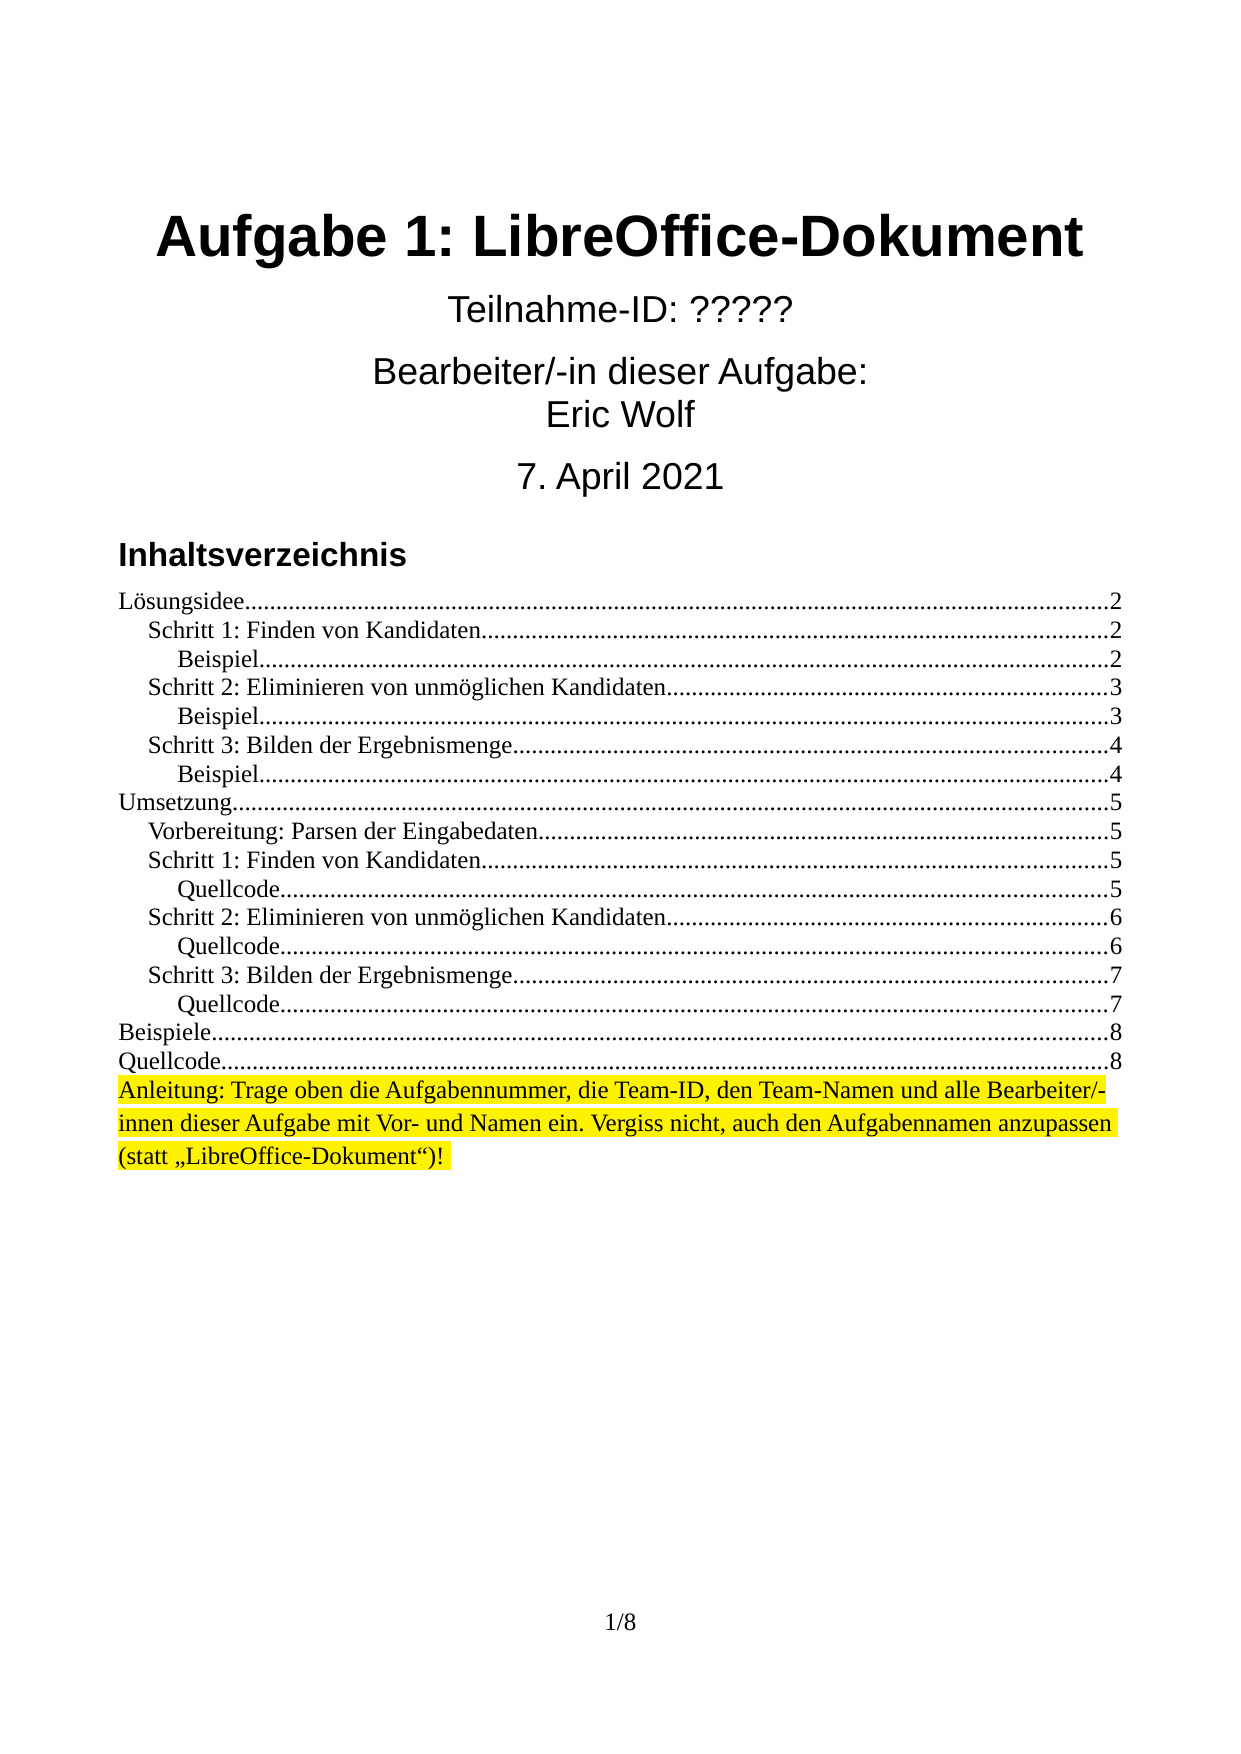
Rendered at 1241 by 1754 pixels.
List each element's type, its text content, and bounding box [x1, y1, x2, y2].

text Beispiel 3 [177, 701, 1122, 730]
text Schritt 2: Eliminieren von unmöglichen Kandidaten 6 [148, 902, 1122, 931]
text Quellcode 6 [177, 931, 1122, 960]
text Quellcode 7 [177, 989, 1122, 1017]
text Schritt 3: Bilden der Ergebnismenge 7 [148, 960, 1122, 989]
text Quellcode 5 [177, 874, 1122, 902]
text Umsetzung 5 [118, 787, 1122, 816]
text Beispiel 2 [177, 644, 1122, 672]
subtitle Teilnahme-ID: ????? [118, 288, 1122, 331]
text Vorbereitung: Parsen der Eingabedaten 5 [148, 816, 1122, 845]
title Aufgabe 1: LibreOffice-Dokument [118, 202, 1122, 269]
text Beispiel 4 [177, 759, 1122, 787]
subtitle Bearbeiter/-in dieser Aufgabe: Eric Wolf [118, 349, 1122, 436]
text Anleitung: Trage oben die Aufgabennummer, die Team-ID, den Team-Namen und alle Bearbeiter/-innen dieser Aufgabe mit Vor- und Namen ein. Vergiss nicht, auch den Aufgabennamen anzupassen (statt „LibreOffice-Dokument“)! [118, 1075, 1122, 1170]
text Schritt 1: Finden von Kandidaten 2 [148, 615, 1122, 644]
text Schritt 1: Finden von Kandidaten 5 [148, 845, 1122, 874]
text Beispiele 8 [118, 1017, 1122, 1046]
text Lösungsidee 2 [118, 586, 1122, 615]
text Quellcode 8 [118, 1046, 1122, 1075]
text Schritt 3: Bilden der Ergebnismenge 4 [148, 730, 1122, 759]
subtitle Inhaltsverzeichnis [118, 535, 1122, 574]
subtitle 7. April 2021 [118, 454, 1122, 498]
text Schritt 2: Eliminieren von unmöglichen Kandidaten 3 [148, 672, 1122, 701]
